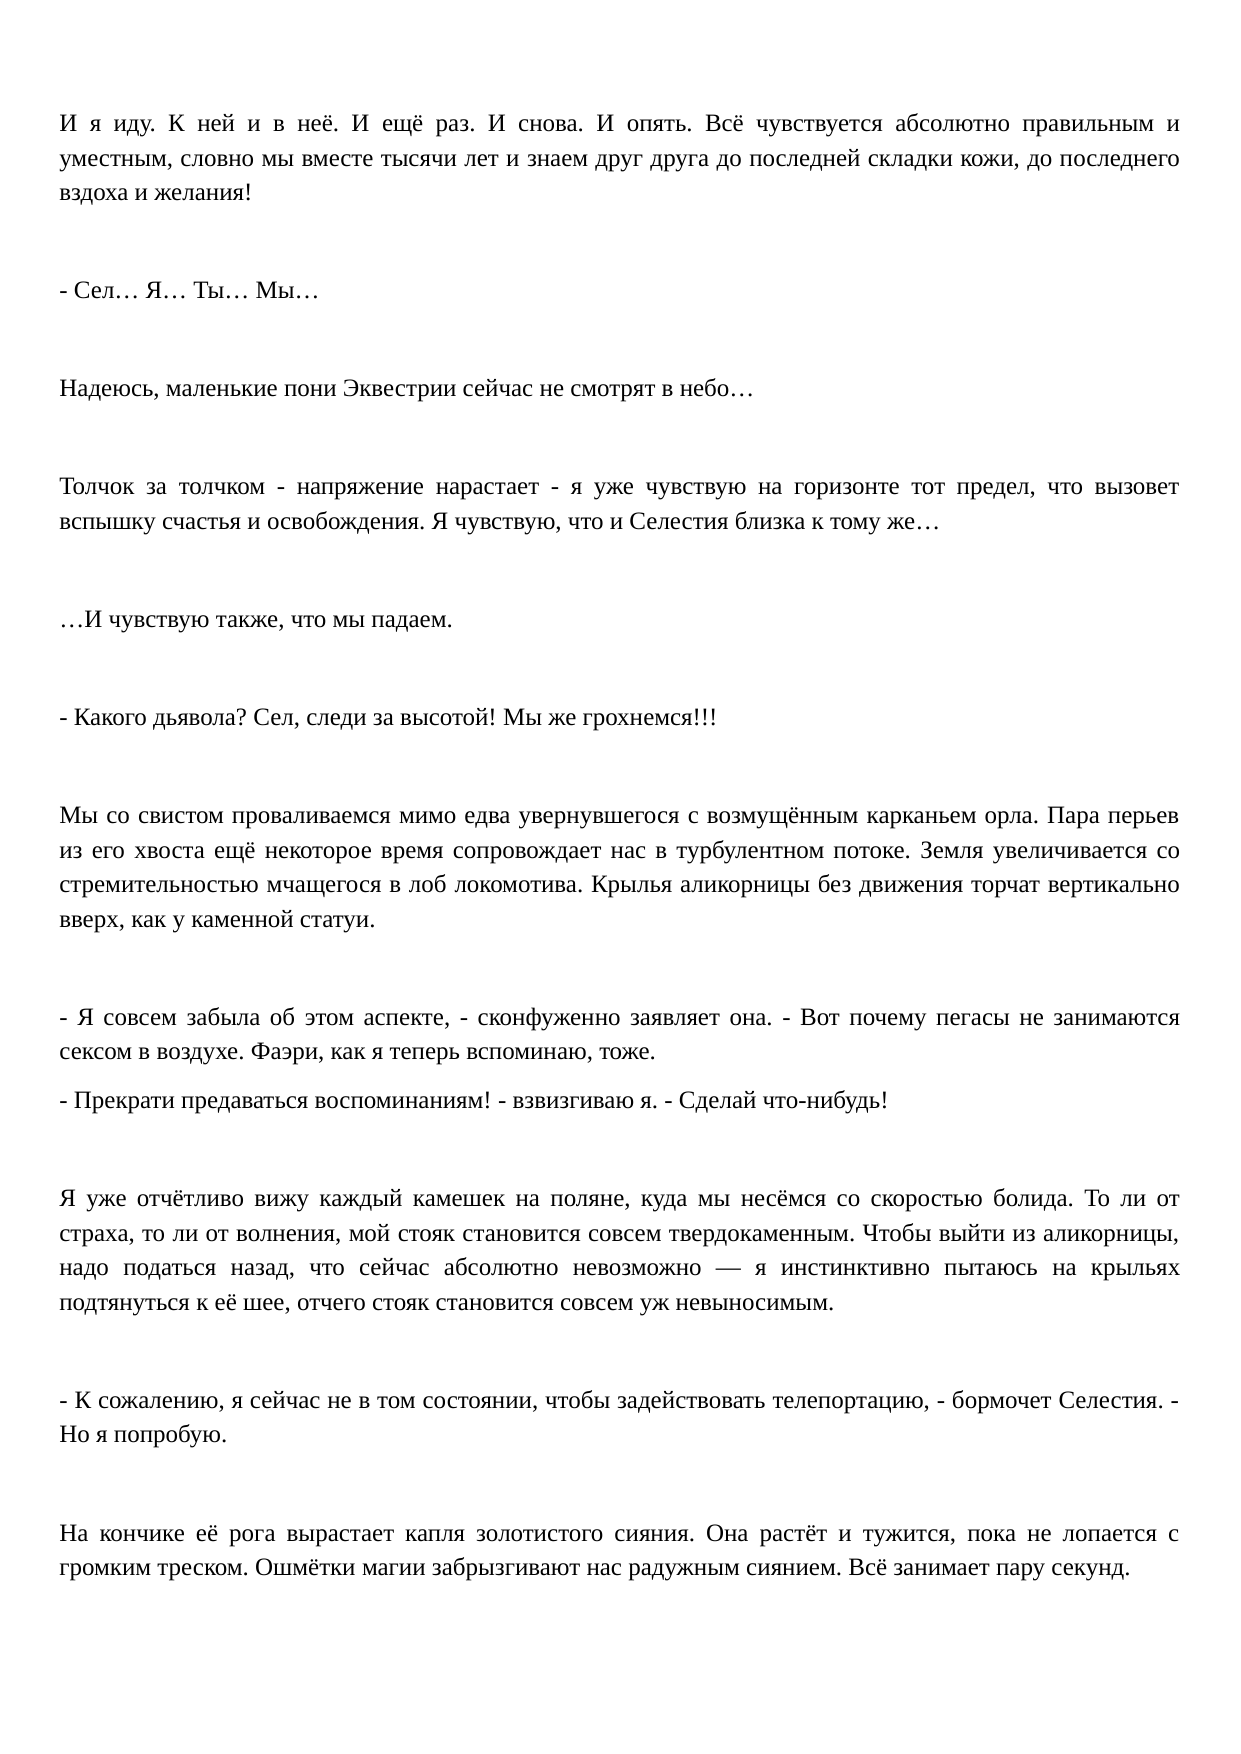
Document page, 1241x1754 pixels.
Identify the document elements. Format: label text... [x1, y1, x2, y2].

text - К сожалению, я сейчас не в том состоянии, чтобы задействовать телепортацию, - бормочет Селестия. - Но я попробую. [59, 1385, 1181, 1448]
text Мы со свистом проваливаемся мимо едва увернувшегося с возмущённым карканьем орла. Пара перьев из его хвоста ещё некоторое время сопровождает нас в турбулентном потоке. Земля увеличивается со стремительностью мчащегося в лоб локомотива. Крылья аликорницы без движения торчат вертикально вверх, как у каменной статуи. [59, 800, 1181, 932]
text И я иду. К ней и в неё. И ещё раз. И снова. И опять. Всё чувствуется абсолютно правильным и уместным, словно мы вместе тысячи лет и знаем друг друга до последней складки кожи, до последнего вздоха и желания! [59, 108, 1181, 206]
text …И чувствую также, что мы падаем. [59, 604, 1181, 633]
text - Какого дьявола? Сел, следи за высотой! Мы же грохнемся!!! [59, 702, 1181, 731]
text - Я совсем забыла об этом аспекте, - сконфуженно заявляет она. - Вот почему пегасы не занимаются сексом в воздухе. Фаэри, как я теперь вспоминаю, тоже. [59, 1002, 1181, 1065]
text - Прекрати предаваться воспоминаниям! - взвизгиваю я. - Сделай что-нибудь! [59, 1085, 1181, 1114]
text Надеюсь, маленькие пони Эквестрии сейчас не смотрят в небо… [59, 373, 1181, 402]
text На кончике её рога вырастает капля золотистого сияния. Она растёт и тужится, пока не лопается с громким треском. Ошмётки магии забрызгивают нас радужным сиянием. Всё занимает пару секунд. [59, 1518, 1181, 1581]
text Толчок за толчком - напряжение нарастает - я уже чувствую на горизонте тот предел, что вызовет вспышку счастья и освобождения. Я чувствую, что и Селестия близка к тому же… [59, 471, 1181, 535]
text - Сел… Я… Ты… Мы… [59, 275, 1181, 304]
text Я уже отчётливо вижу каждый камешек на поляне, куда мы несёмся со скоростью болида. То ли от страха, то ли от волнения, мой стояк становится совсем твердокаменным. Чтобы выйти из аликорницы, надо податься назад, что сейчас абсолютно невозможно — я инстинктивно пытаюсь на крыльях подтянуться к её шее, отчего стояк становится совсем уж невыносимым. [59, 1183, 1181, 1316]
